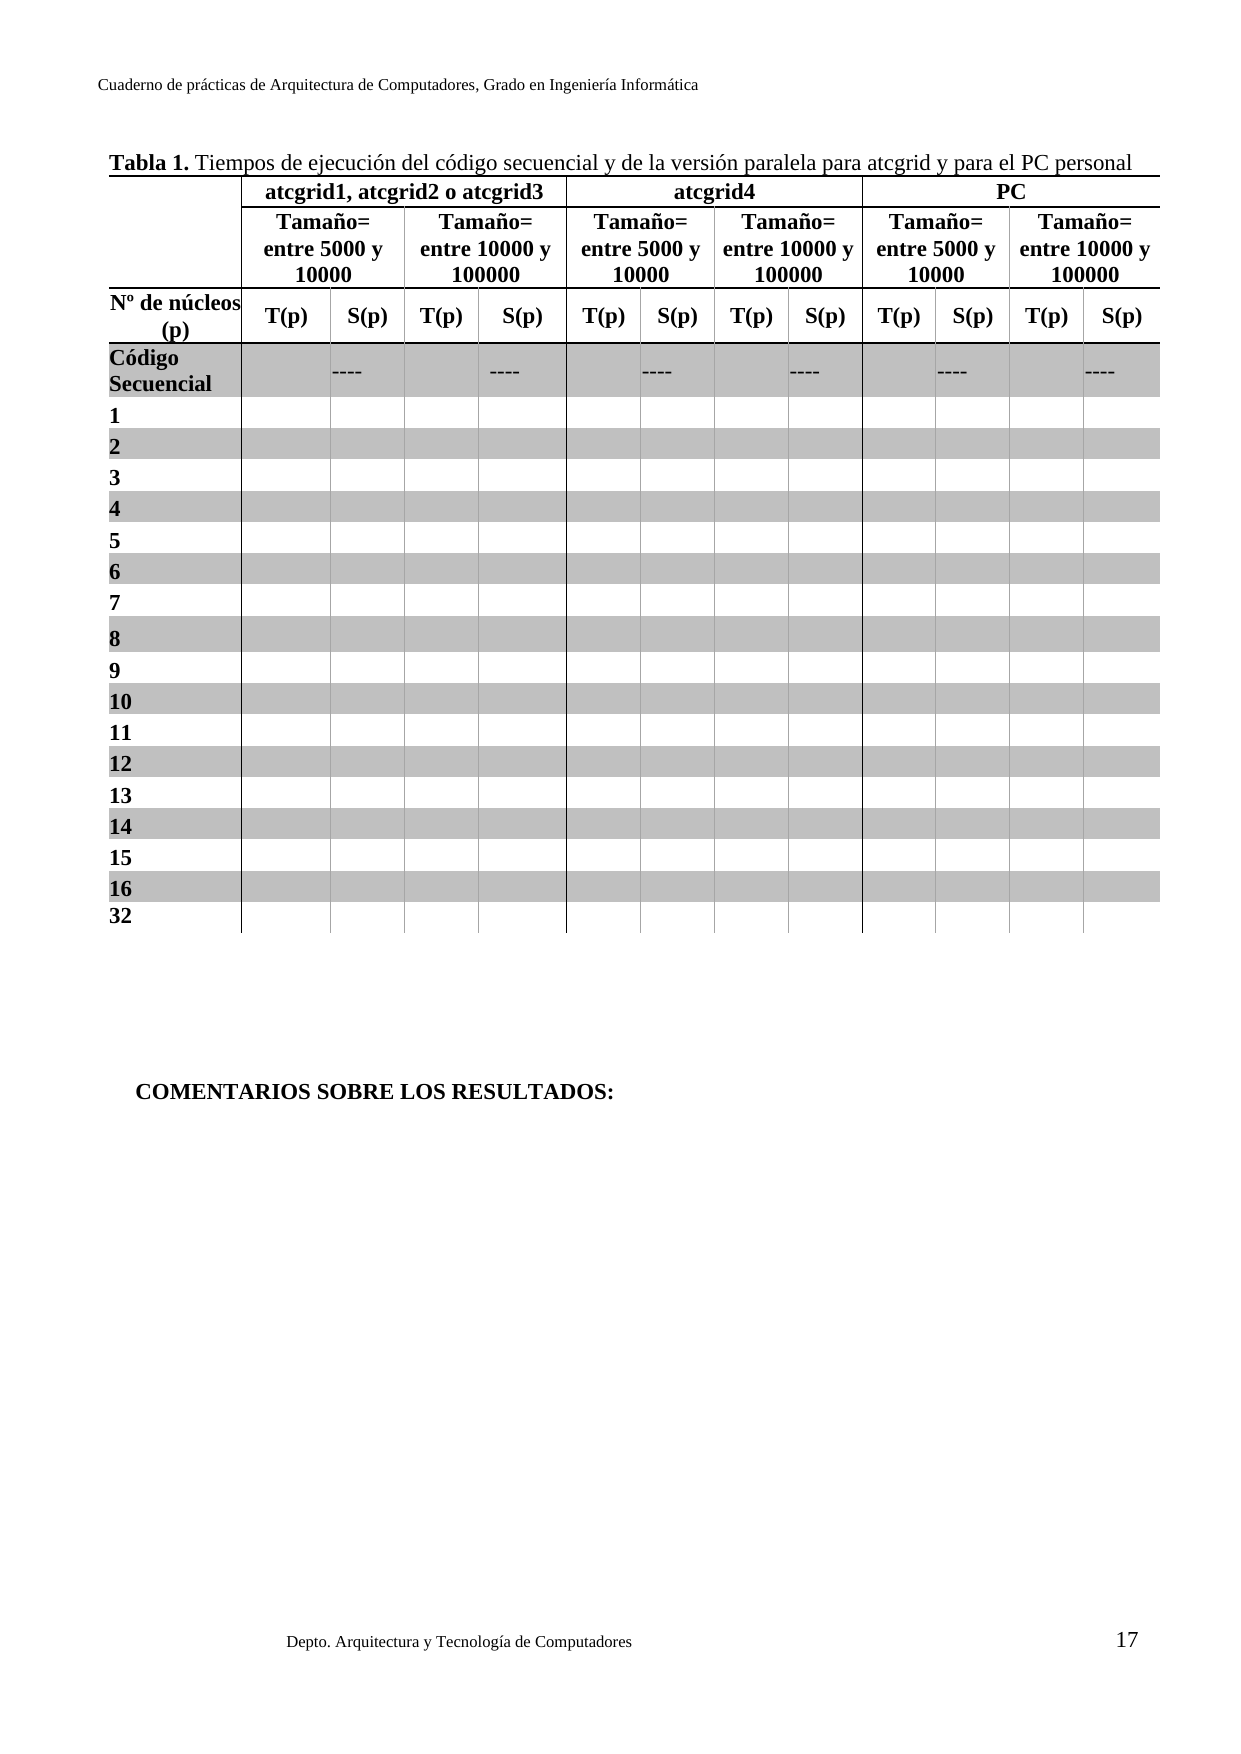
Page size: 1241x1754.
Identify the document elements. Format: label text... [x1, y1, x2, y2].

table_cell [1010, 839, 1083, 871]
table_cell [567, 616, 640, 652]
table_cell [479, 553, 566, 584]
table_cell [1084, 746, 1160, 777]
table_cell [405, 871, 478, 902]
table_cell [1084, 777, 1160, 808]
table_cell [405, 839, 478, 871]
table_cell [479, 808, 566, 839]
table_cell S(p) [1084, 289, 1160, 342]
table_cell [863, 397, 935, 428]
table_cell ---- [1084, 344, 1160, 397]
table_cell Código Secuencial [109, 344, 241, 397]
table_cell [479, 616, 566, 652]
table_cell [1084, 522, 1160, 553]
table_cell [1010, 746, 1083, 777]
table_cell [1084, 459, 1160, 491]
table_cell [1010, 683, 1083, 714]
table_cell [789, 491, 862, 522]
table_cell [1084, 902, 1160, 933]
table_cell [641, 714, 714, 746]
table_cell [641, 683, 714, 714]
table_header PC [863, 177, 1160, 206]
table_cell [331, 652, 404, 683]
table_cell [641, 777, 714, 808]
table_cell [331, 428, 404, 459]
table_cell [789, 808, 862, 839]
table_cell [1084, 428, 1160, 459]
table_cell [405, 683, 478, 714]
table_cell S(p) [331, 289, 404, 342]
table_cell S(p) [789, 289, 862, 342]
table_cell [567, 746, 640, 777]
table_cell [715, 808, 788, 839]
table_cell ---- [479, 344, 566, 397]
table_cell T(p) [863, 289, 935, 342]
table_header [109, 177, 241, 206]
table_cell [715, 522, 788, 553]
table_cell [242, 902, 330, 933]
table_cell 16 [109, 871, 241, 902]
table_cell [405, 777, 478, 808]
table_header Tabla 1. Tiempos de ejecución del código secuencial y de la versión paralela para atcgrid y para el PC personal [98, 149, 1161, 175]
table_cell [405, 344, 478, 397]
table_cell 3 [109, 459, 241, 491]
table_cell [331, 746, 404, 777]
table_cell [1010, 459, 1083, 491]
table_cell 4 [109, 491, 241, 522]
table_cell [242, 683, 330, 714]
table_cell T(p) [405, 289, 478, 342]
table_cell [331, 584, 404, 616]
table_cell [1084, 871, 1160, 902]
table_cell [567, 344, 640, 397]
table_cell [405, 714, 478, 746]
table_cell 5 [109, 522, 241, 553]
table_cell Tamaño= entre 10000 y 100000 [1010, 208, 1160, 287]
table_cell Tamaño= entre 5000 y 10000 [567, 208, 714, 287]
table_cell [479, 459, 566, 491]
table_cell [789, 777, 862, 808]
table_cell [331, 522, 404, 553]
table_cell [936, 871, 1009, 902]
table_cell [242, 491, 330, 522]
table_cell [242, 428, 330, 459]
table_cell [567, 683, 640, 714]
table_cell 6 [109, 553, 241, 584]
table_cell [863, 616, 935, 652]
table_cell [479, 522, 566, 553]
table_cell Tamaño= entre 10000 y 100000 [715, 208, 862, 287]
table_cell [1084, 808, 1160, 839]
table_cell [1010, 584, 1083, 616]
table_cell [242, 808, 330, 839]
table_cell [641, 397, 714, 428]
table_cell [242, 777, 330, 808]
table_cell [789, 459, 862, 491]
table_cell Tamaño= entre 10000 y 100000 [405, 208, 566, 287]
table_cell 11 [109, 714, 241, 746]
table_cell [479, 839, 566, 871]
table_cell ---- [641, 344, 714, 397]
table_cell [479, 491, 566, 522]
table_cell [242, 871, 330, 902]
table_cell [789, 714, 862, 746]
table_cell [242, 652, 330, 683]
table_cell [479, 683, 566, 714]
table_cell [1084, 683, 1160, 714]
table_cell [405, 616, 478, 652]
table_cell [641, 616, 714, 652]
table_cell [1084, 616, 1160, 652]
table_cell 15 [109, 839, 241, 871]
table_cell [715, 616, 788, 652]
text COMENTARIOS SOBRE LOS RESULTADOS: [98, 1078, 1138, 1104]
table_cell [405, 428, 478, 459]
table_cell [936, 397, 1009, 428]
table_cell Tamaño= entre 5000 y 10000 [242, 208, 404, 287]
table_cell [863, 522, 935, 553]
table_cell 2 [109, 428, 241, 459]
table_cell [715, 746, 788, 777]
table_cell T(p) [715, 289, 788, 342]
table_cell [405, 522, 478, 553]
table_cell [789, 902, 862, 933]
table_cell [863, 902, 935, 933]
table_cell [715, 491, 788, 522]
table_cell T(p) [242, 289, 330, 342]
table_cell [331, 553, 404, 584]
table_cell [789, 746, 862, 777]
table_cell [1010, 616, 1083, 652]
table_cell 12 [109, 746, 241, 777]
table_cell [863, 652, 935, 683]
table_cell [1010, 777, 1083, 808]
table_cell [479, 584, 566, 616]
table_cell [789, 616, 862, 652]
table_cell [789, 553, 862, 584]
table_cell [1084, 397, 1160, 428]
table_cell [405, 808, 478, 839]
table_cell [641, 491, 714, 522]
table_cell [641, 808, 714, 839]
table_cell [1084, 652, 1160, 683]
table_cell [1010, 652, 1083, 683]
table_cell [242, 344, 330, 397]
table_cell [567, 902, 640, 933]
table_cell T(p) [1010, 289, 1083, 342]
table_cell [567, 871, 640, 902]
table_cell [567, 652, 640, 683]
table_cell [242, 584, 330, 616]
table_cell [863, 839, 935, 871]
table_cell [789, 584, 862, 616]
table_cell [936, 491, 1009, 522]
table_cell [641, 428, 714, 459]
table_cell S(p) [936, 289, 1009, 342]
table_cell [331, 683, 404, 714]
table_cell [479, 871, 566, 902]
table_cell [331, 491, 404, 522]
table_cell [863, 491, 935, 522]
table_cell [789, 428, 862, 459]
table_cell [1010, 397, 1083, 428]
table_cell [242, 714, 330, 746]
table_cell [98, 175, 109, 933]
table_cell [479, 902, 566, 933]
table_cell S(p) [479, 289, 566, 342]
table_cell [1084, 584, 1160, 616]
table_cell [936, 459, 1009, 491]
table_cell [715, 683, 788, 714]
table_cell [641, 746, 714, 777]
table_cell 7 [109, 584, 241, 616]
table_cell [715, 839, 788, 871]
table_cell [567, 584, 640, 616]
table_cell [936, 777, 1009, 808]
table_cell [789, 397, 862, 428]
table_cell 32 [109, 902, 241, 933]
table_cell [863, 683, 935, 714]
table_cell 9 [109, 652, 241, 683]
table_cell [405, 491, 478, 522]
table_cell [331, 871, 404, 902]
table_cell [479, 428, 566, 459]
table_cell [331, 808, 404, 839]
table_cell T(p) [567, 289, 640, 342]
table_cell [863, 746, 935, 777]
table_cell [405, 652, 478, 683]
table_cell [715, 902, 788, 933]
table_cell [405, 902, 478, 933]
table_cell [567, 714, 640, 746]
table_cell [863, 714, 935, 746]
table_cell [479, 652, 566, 683]
table_cell [479, 746, 566, 777]
table_cell [641, 652, 714, 683]
table_cell [1010, 871, 1083, 902]
table_cell ---- [331, 344, 404, 397]
table_cell 13 [109, 777, 241, 808]
table_cell [1010, 428, 1083, 459]
table_cell [641, 871, 714, 902]
table_cell [641, 459, 714, 491]
table_cell [936, 683, 1009, 714]
table_cell [567, 397, 640, 428]
table_cell [715, 459, 788, 491]
table_cell [567, 491, 640, 522]
table_cell [405, 553, 478, 584]
table_cell [405, 746, 478, 777]
table_cell [242, 522, 330, 553]
table_cell 8 [109, 616, 241, 652]
table_cell [863, 344, 935, 397]
table_cell [715, 714, 788, 746]
table_cell [936, 584, 1009, 616]
table_cell [936, 839, 1009, 871]
table_cell [936, 428, 1009, 459]
table_cell [715, 397, 788, 428]
table_cell [479, 777, 566, 808]
table_cell [936, 902, 1009, 933]
table_cell [789, 652, 862, 683]
table_cell [863, 459, 935, 491]
table_cell [863, 553, 935, 584]
table_cell [715, 652, 788, 683]
table_cell [1010, 902, 1083, 933]
table_cell ---- [936, 344, 1009, 397]
table_cell [242, 397, 330, 428]
table_cell [567, 522, 640, 553]
table_cell 1 [109, 397, 241, 428]
table_cell 14 [109, 808, 241, 839]
table_cell [789, 522, 862, 553]
table_cell [1084, 839, 1160, 871]
table_cell [567, 808, 640, 839]
table_cell [863, 584, 935, 616]
table_cell [715, 553, 788, 584]
table_cell Nº de núcleos (p) [109, 289, 241, 342]
table_cell [479, 397, 566, 428]
table_cell [567, 459, 640, 491]
table_cell [936, 553, 1009, 584]
table_cell [331, 839, 404, 871]
table_cell [863, 808, 935, 839]
table_cell [789, 683, 862, 714]
table_cell [242, 616, 330, 652]
table_cell [242, 553, 330, 584]
table_cell ---- [789, 344, 862, 397]
table_cell [936, 714, 1009, 746]
table_cell [331, 459, 404, 491]
table_cell [641, 902, 714, 933]
table_cell [641, 839, 714, 871]
table_cell [936, 616, 1009, 652]
table_cell [405, 397, 478, 428]
table_cell [1010, 344, 1083, 397]
table_cell [715, 871, 788, 902]
table_cell [936, 746, 1009, 777]
table_cell S(p) [641, 289, 714, 342]
table_cell [1084, 714, 1160, 746]
table_cell [331, 902, 404, 933]
table_cell [863, 777, 935, 808]
table_cell [715, 584, 788, 616]
table_cell [715, 777, 788, 808]
table_cell [1010, 522, 1083, 553]
table_cell [567, 553, 640, 584]
table_cell [936, 808, 1009, 839]
table_cell [479, 714, 566, 746]
table_cell [1010, 714, 1083, 746]
table_cell [331, 777, 404, 808]
table_cell [715, 428, 788, 459]
table_cell [863, 428, 935, 459]
table_cell [331, 714, 404, 746]
table_cell [936, 522, 1009, 553]
table_cell [936, 652, 1009, 683]
table_cell [789, 871, 862, 902]
table_cell [1010, 553, 1083, 584]
table_cell [863, 871, 935, 902]
table_cell Tamaño= entre 5000 y 10000 [863, 208, 1009, 287]
table_cell [242, 459, 330, 491]
table_header atcgrid1, atcgrid2 o atcgrid3 [242, 177, 566, 206]
table_cell 10 [109, 683, 241, 714]
table_header atcgrid4 [567, 177, 862, 206]
table_cell [242, 839, 330, 871]
table_cell [1084, 553, 1160, 584]
table_cell [641, 584, 714, 616]
table_cell [405, 584, 478, 616]
table_cell [641, 522, 714, 553]
table_cell [567, 777, 640, 808]
table_cell [567, 428, 640, 459]
table_cell [789, 839, 862, 871]
table_cell [641, 553, 714, 584]
table_cell [242, 746, 330, 777]
table_cell [1010, 491, 1083, 522]
table_cell [331, 616, 404, 652]
table_cell [715, 344, 788, 397]
table_cell [405, 459, 478, 491]
table_cell [109, 207, 241, 287]
table_cell [331, 397, 404, 428]
table_cell [567, 839, 640, 871]
table_cell [1084, 491, 1160, 522]
table_cell [1010, 808, 1083, 839]
